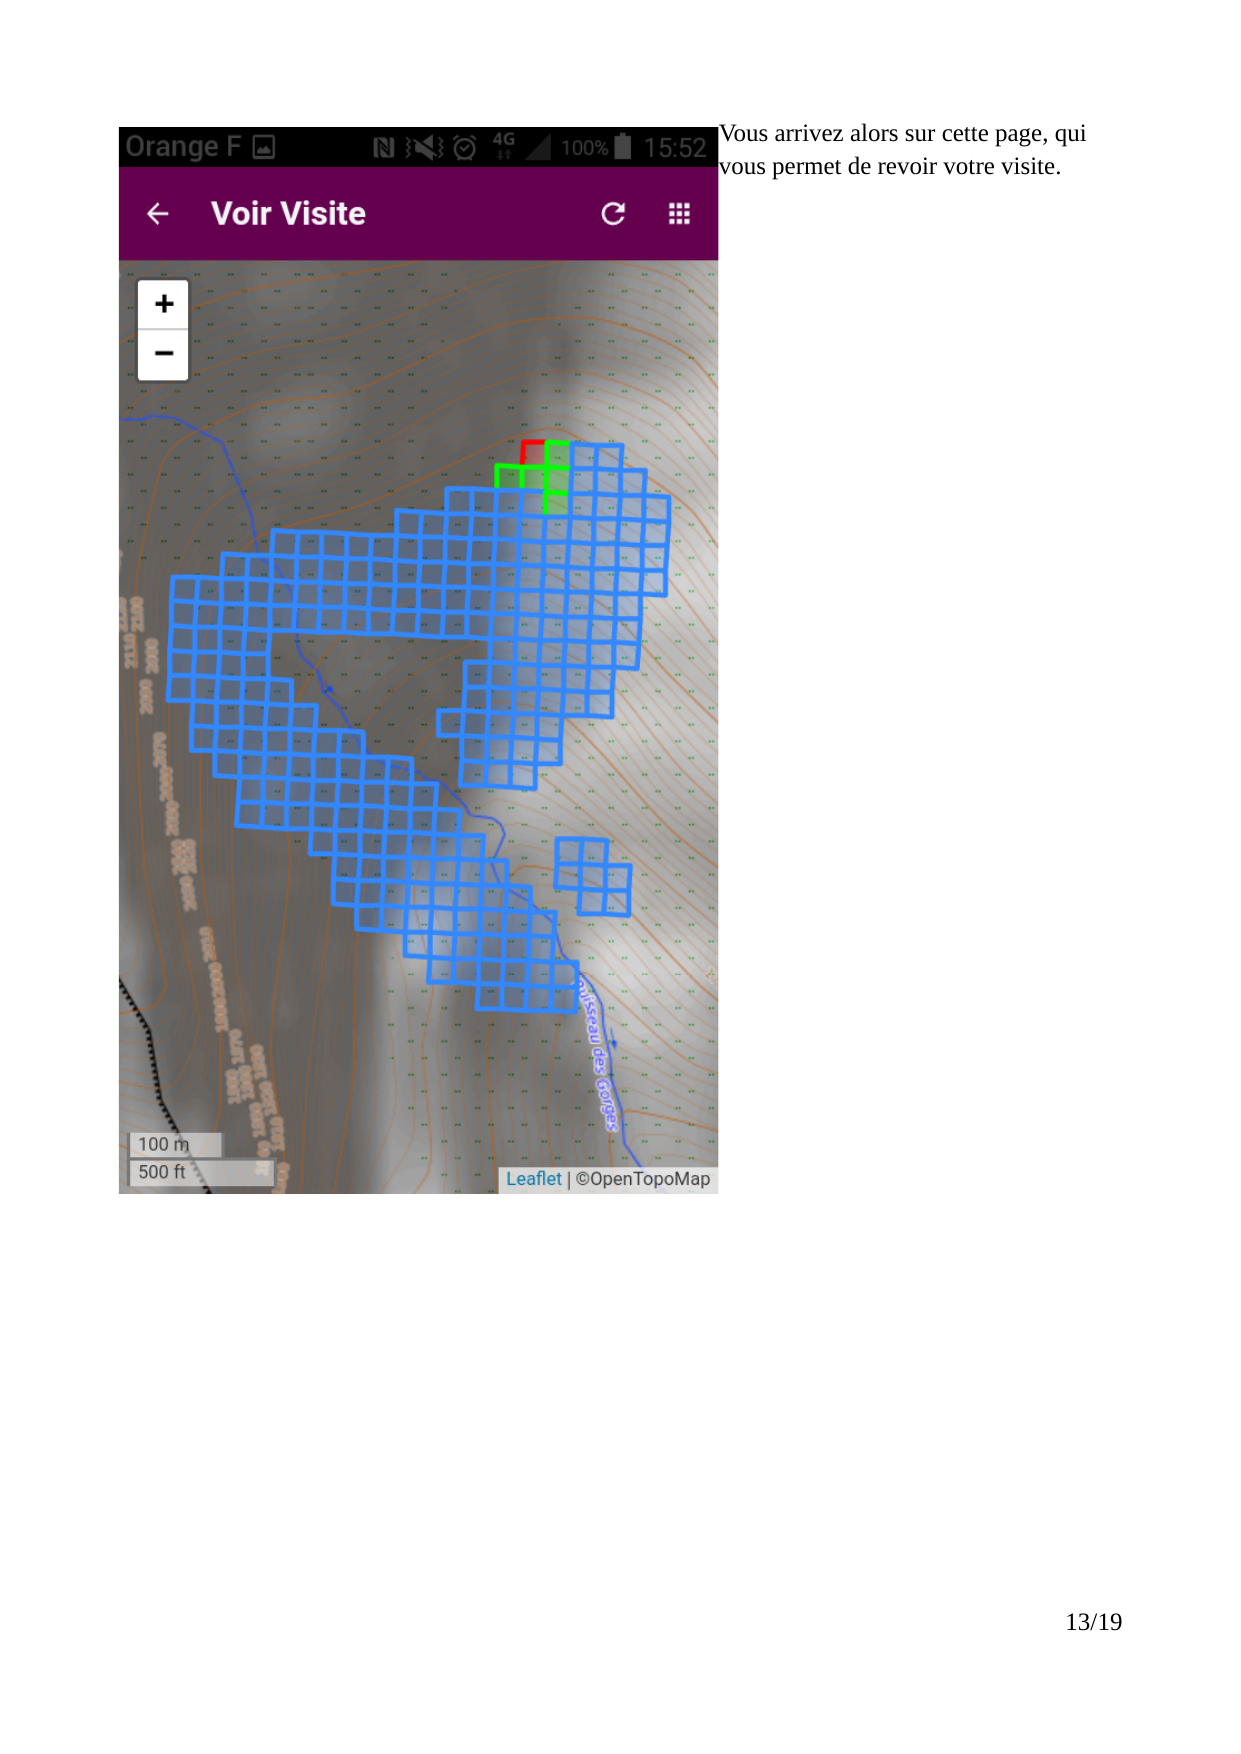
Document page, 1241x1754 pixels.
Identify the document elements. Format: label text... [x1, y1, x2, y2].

picture [118, 127, 719, 1194]
text Vous arrivez alors sur cette page, qui vous permet de revoir votre visite. [118, 118, 1122, 180]
